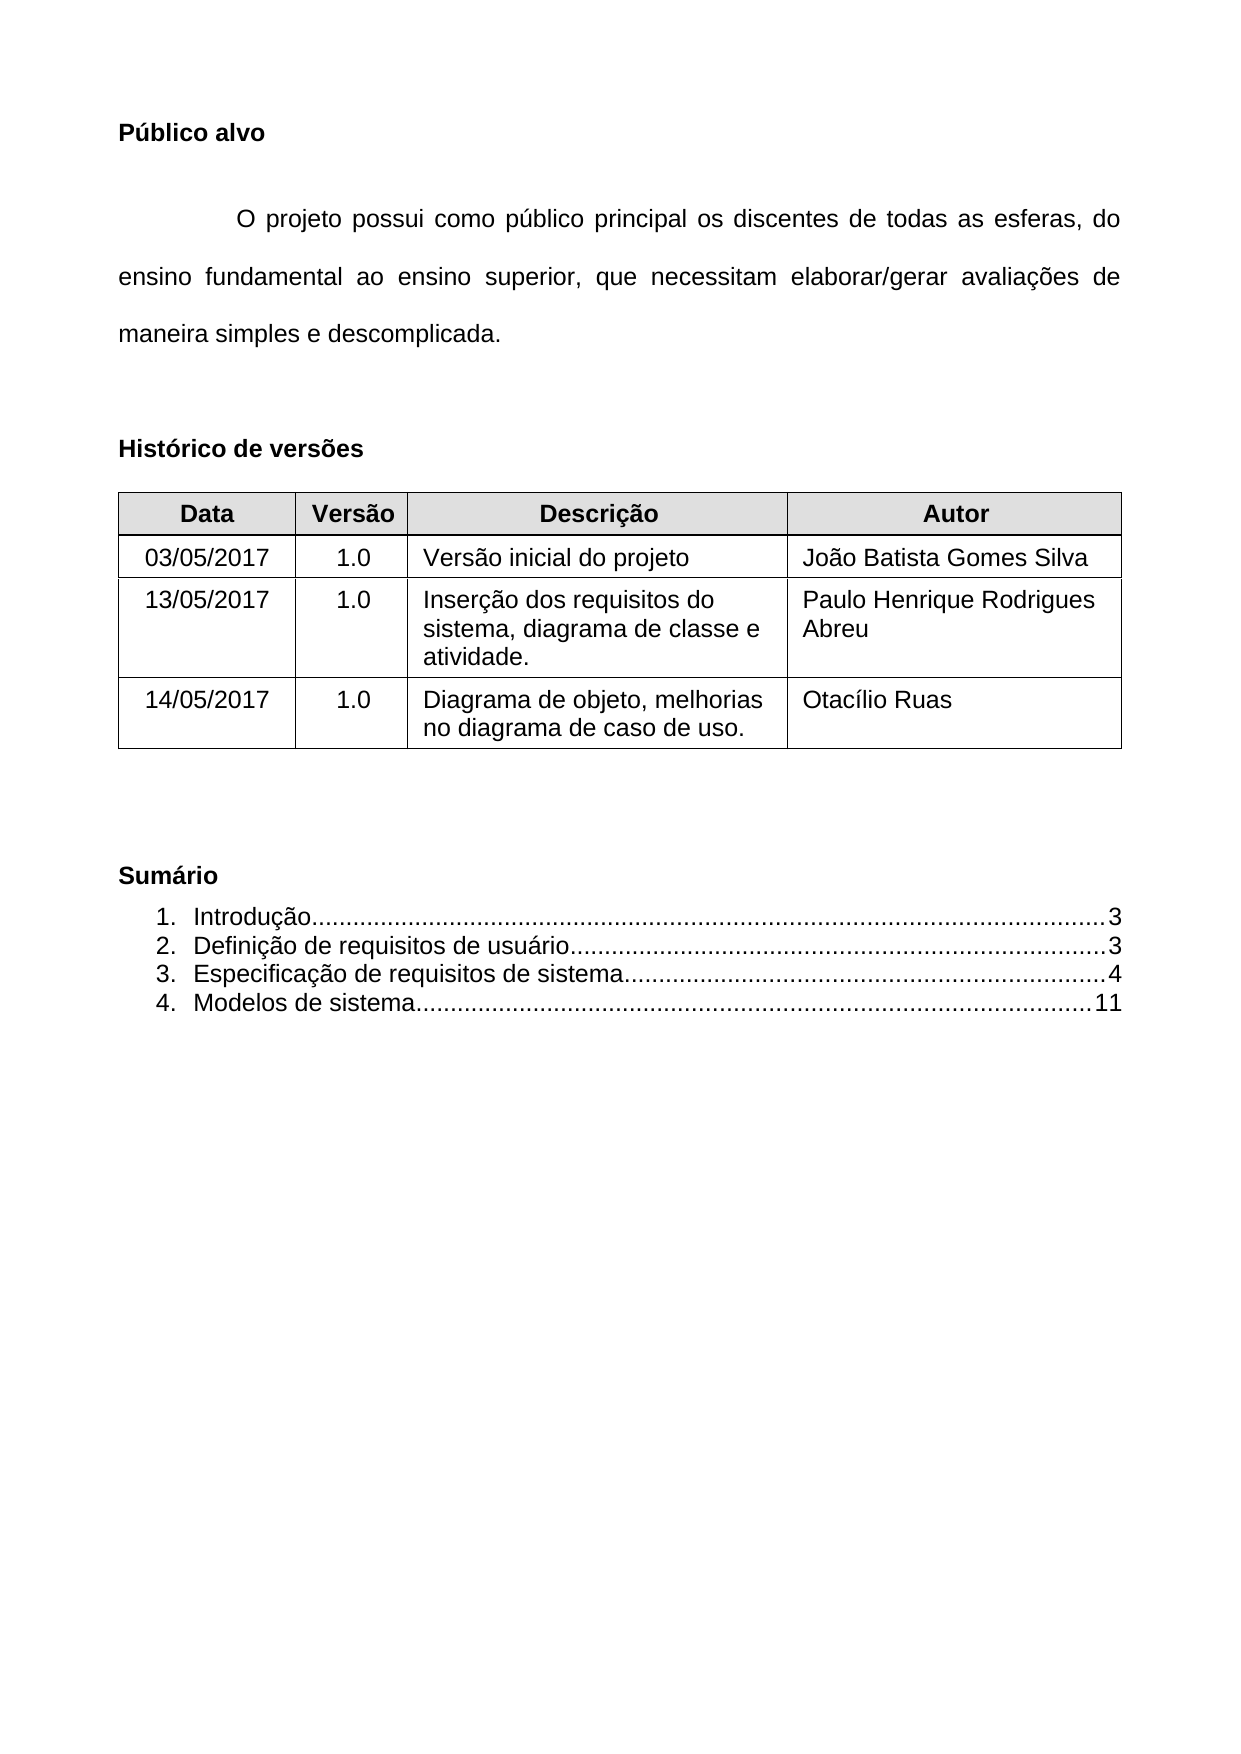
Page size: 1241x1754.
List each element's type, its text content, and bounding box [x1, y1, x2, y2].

text O projeto possui como público principal os discentes de todas as esferas, do ensino fundamental ao ensino superior, que necessitam elaborar/gerar avaliações de maneira simples e descomplicada. [118, 204, 1122, 348]
table_cell 1.0 [296, 678, 407, 748]
text Público alvo [118, 118, 1122, 147]
table_header Descrição [408, 493, 787, 534]
list Definição de requisitos de usuário 3 [156, 931, 1122, 959]
list Introdução 3 [156, 902, 1122, 931]
table_cell 03/05/2017 [119, 536, 295, 577]
table_cell 14/05/2017 [119, 678, 295, 748]
list Modelos de sistema 11 [156, 988, 1122, 1017]
table_cell 13/05/2017 [119, 579, 295, 677]
table_cell Diagrama de objeto, melhorias no diagrama de caso de uso. [408, 678, 787, 748]
table_header Autor [788, 493, 1121, 534]
list Especificação de requisitos de sistema 4 [156, 959, 1122, 988]
table_cell Otacílio Ruas [788, 678, 1121, 748]
table_cell Paulo Henrique Rodrigues Abreu [788, 579, 1121, 677]
table_header Data [119, 493, 295, 534]
text Sumário [118, 861, 1122, 889]
table_header Versão [296, 493, 407, 534]
table_cell 1.0 [296, 579, 407, 677]
text Histórico de versões [118, 434, 1122, 463]
table_cell 1.0 [296, 536, 407, 577]
table_cell João Batista Gomes Silva [788, 536, 1121, 577]
table_cell Inserção dos requisitos do sistema, diagrama de classe e atividade. [408, 579, 787, 677]
table_cell Versão inicial do projeto [408, 536, 787, 577]
